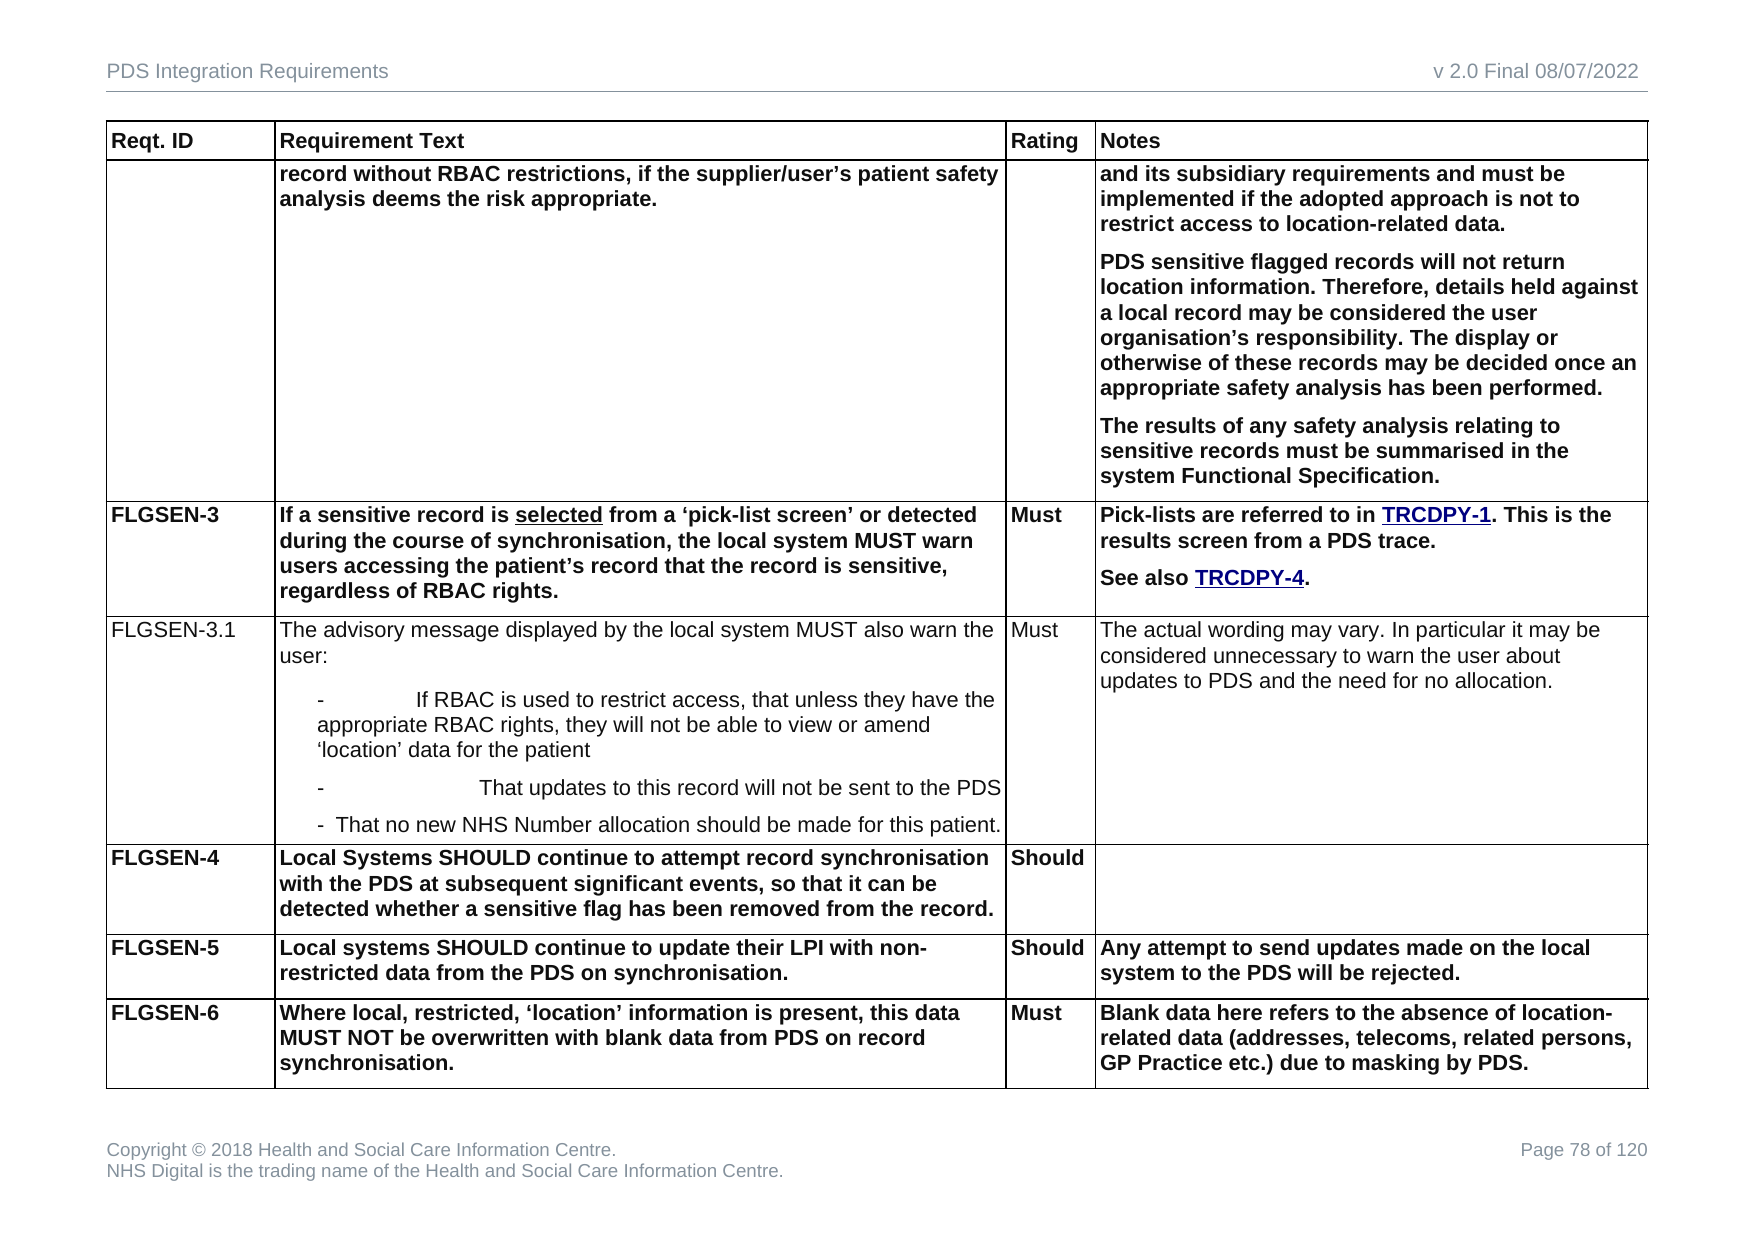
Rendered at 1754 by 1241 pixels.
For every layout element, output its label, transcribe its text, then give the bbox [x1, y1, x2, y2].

table_cell FLGSEN-6 [107, 1000, 274, 1088]
table_header Rating [1007, 122, 1095, 159]
table_cell Local systems SHOULD continue to update their LPI with non-restricted data from the PDS on synchronisation. [276, 935, 1005, 998]
table_cell [1007, 161, 1095, 501]
table_cell [1096, 845, 1647, 933]
table_cell FLGSEN-3.1 [107, 617, 274, 844]
table_cell Must [1007, 502, 1095, 616]
table_cell [107, 161, 274, 501]
table_cell Must [1007, 617, 1095, 844]
table_cell If a sensitive record is selected from a ‘pick-list screen’ or detected during the course of synchronisation, the local system MUST warn users accessing the patient’s record that the record is sensitive, regardless of RBAC rights. [276, 502, 1005, 616]
table_cell Pick-lists are referred to in TRCDPY-1. This is the results screen from a PDS trace. See also TRCDPY-4. [1096, 502, 1647, 616]
table_cell Local Systems SHOULD continue to attempt record synchronisation with the PDS at subsequent significant events, so that it can be detected whether a sensitive flag has been removed from the record. [276, 845, 1005, 933]
table_cell record without RBAC restrictions, if the supplier/user’s patient safety analysis deems the risk appropriate. [276, 161, 1005, 501]
table_cell Must [1007, 1000, 1095, 1088]
table_cell FLGSEN-3 [107, 502, 274, 616]
table_cell Should [1007, 845, 1095, 933]
table_cell Any attempt to send updates made on the local system to the PDS will be rejected. [1096, 935, 1647, 998]
table_header Requirement Text [276, 122, 1005, 159]
table_cell The actual wording may vary. In particular it may be considered unnecessary to warn the user about updates to PDS and the need for no allocation. [1096, 617, 1647, 844]
table_cell Blank data here refers to the absence of location-related data (addresses, telecoms, related persons, GP Practice etc.) due to masking by PDS. [1096, 1000, 1647, 1088]
table_cell FLGSEN-4 [107, 845, 274, 933]
table_cell Should [1007, 935, 1095, 998]
table_cell Where local, restricted, ‘location’ information is present, this data MUST NOT be overwritten with blank data from PDS on record synchronisation. [276, 1000, 1005, 1088]
table_cell The advisory message displayed by the local system MUST also warn the user: If RBAC is used to restrict access, that unless they have the appropriate RBAC rights, they will not be able to view or amend ‘location’ data for the patient That updates to this record will not be sent to the PDS That no new NHS Number allocation should be made for this patient. [276, 617, 1005, 844]
table_header Notes [1096, 122, 1647, 159]
table_cell and its subsidiary requirements and must be implemented if the adopted approach is not to restrict access to location-related data. PDS sensitive flagged records will not return location information. Therefore, details held against a local record may be considered the user organisation’s responsibility. The display or otherwise of these records may be decided once an appropriate safety analysis has been performed. The results of any safety analysis relating to sensitive records must be summarised in the system Functional Specification. [1096, 161, 1647, 501]
table_header Reqt. ID [107, 122, 274, 159]
table_cell FLGSEN-5 [107, 935, 274, 998]
